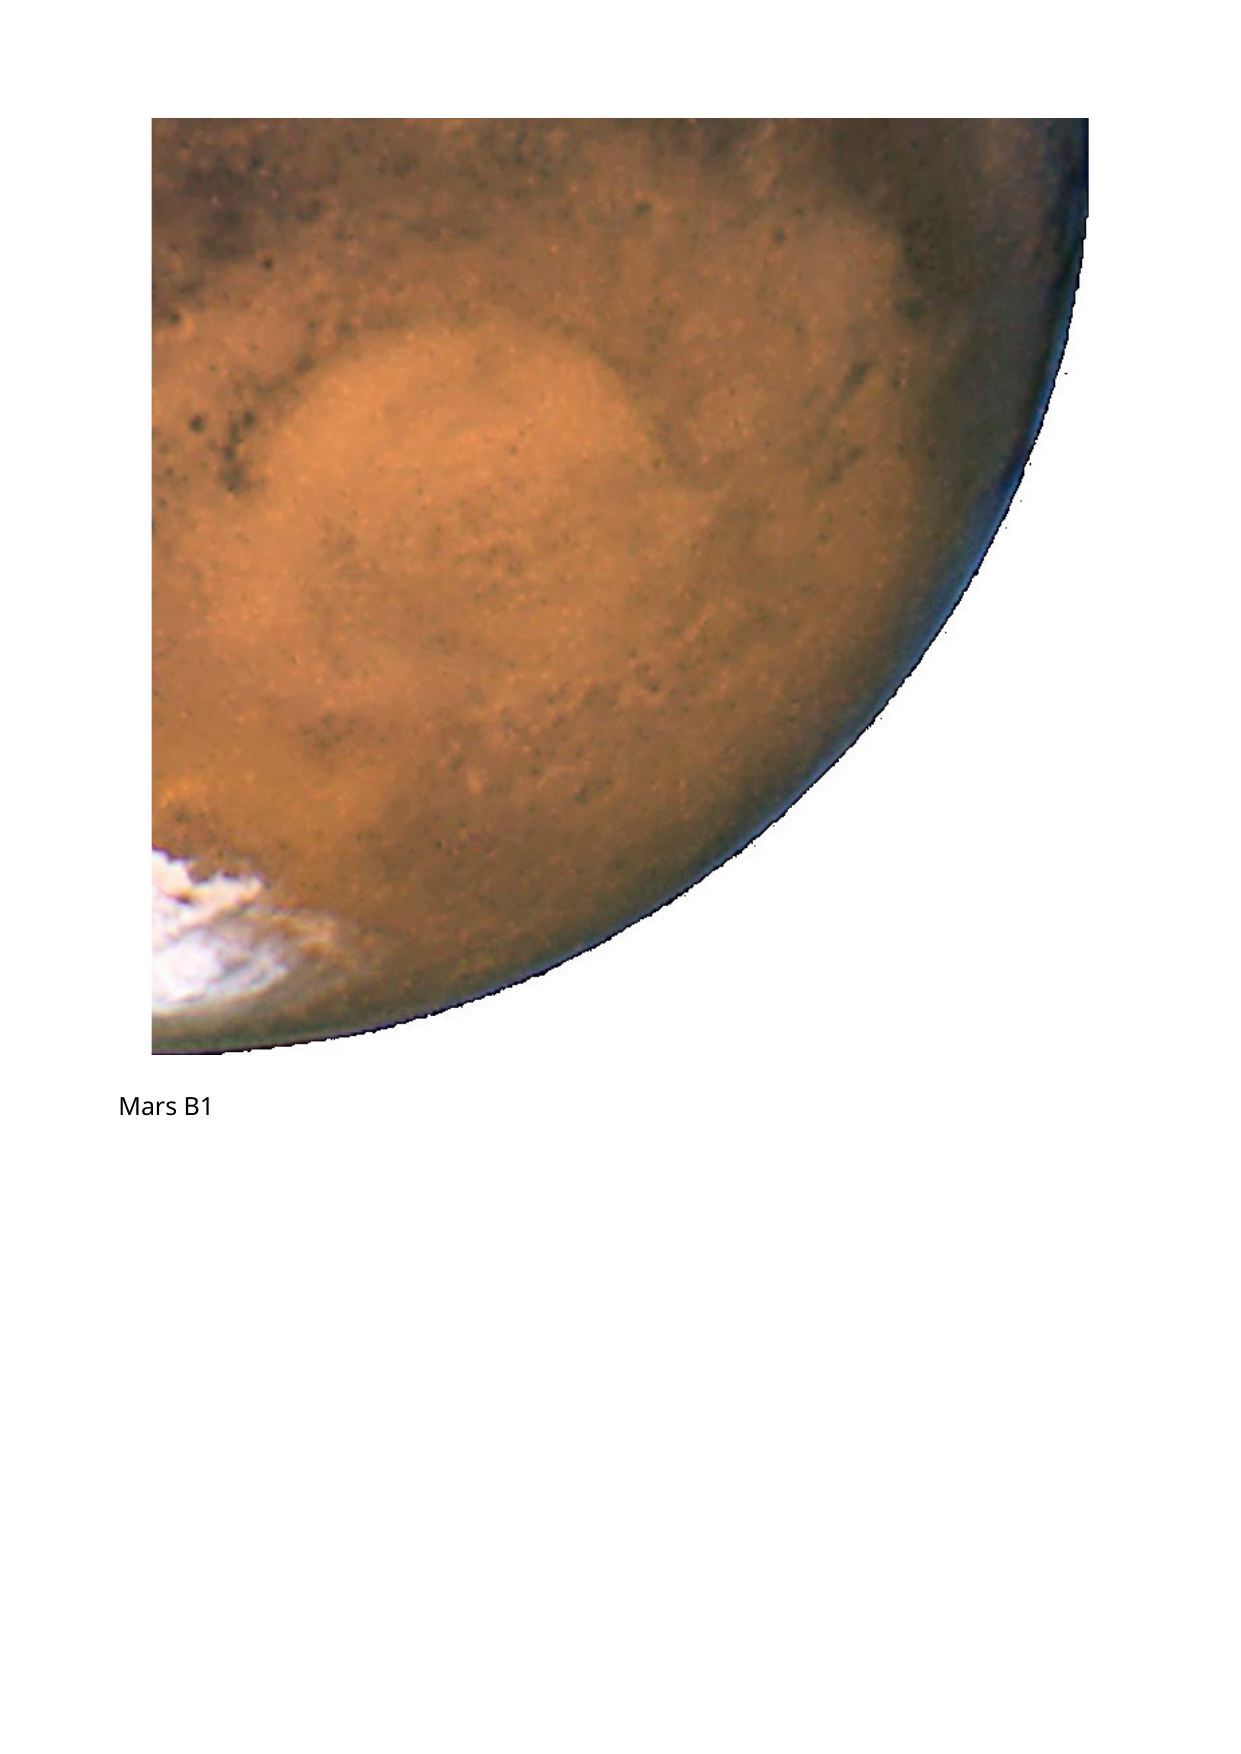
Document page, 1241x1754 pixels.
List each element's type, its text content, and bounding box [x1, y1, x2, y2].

text Mars B1 [118, 1089, 1122, 1123]
picture [151, 118, 1089, 1055]
